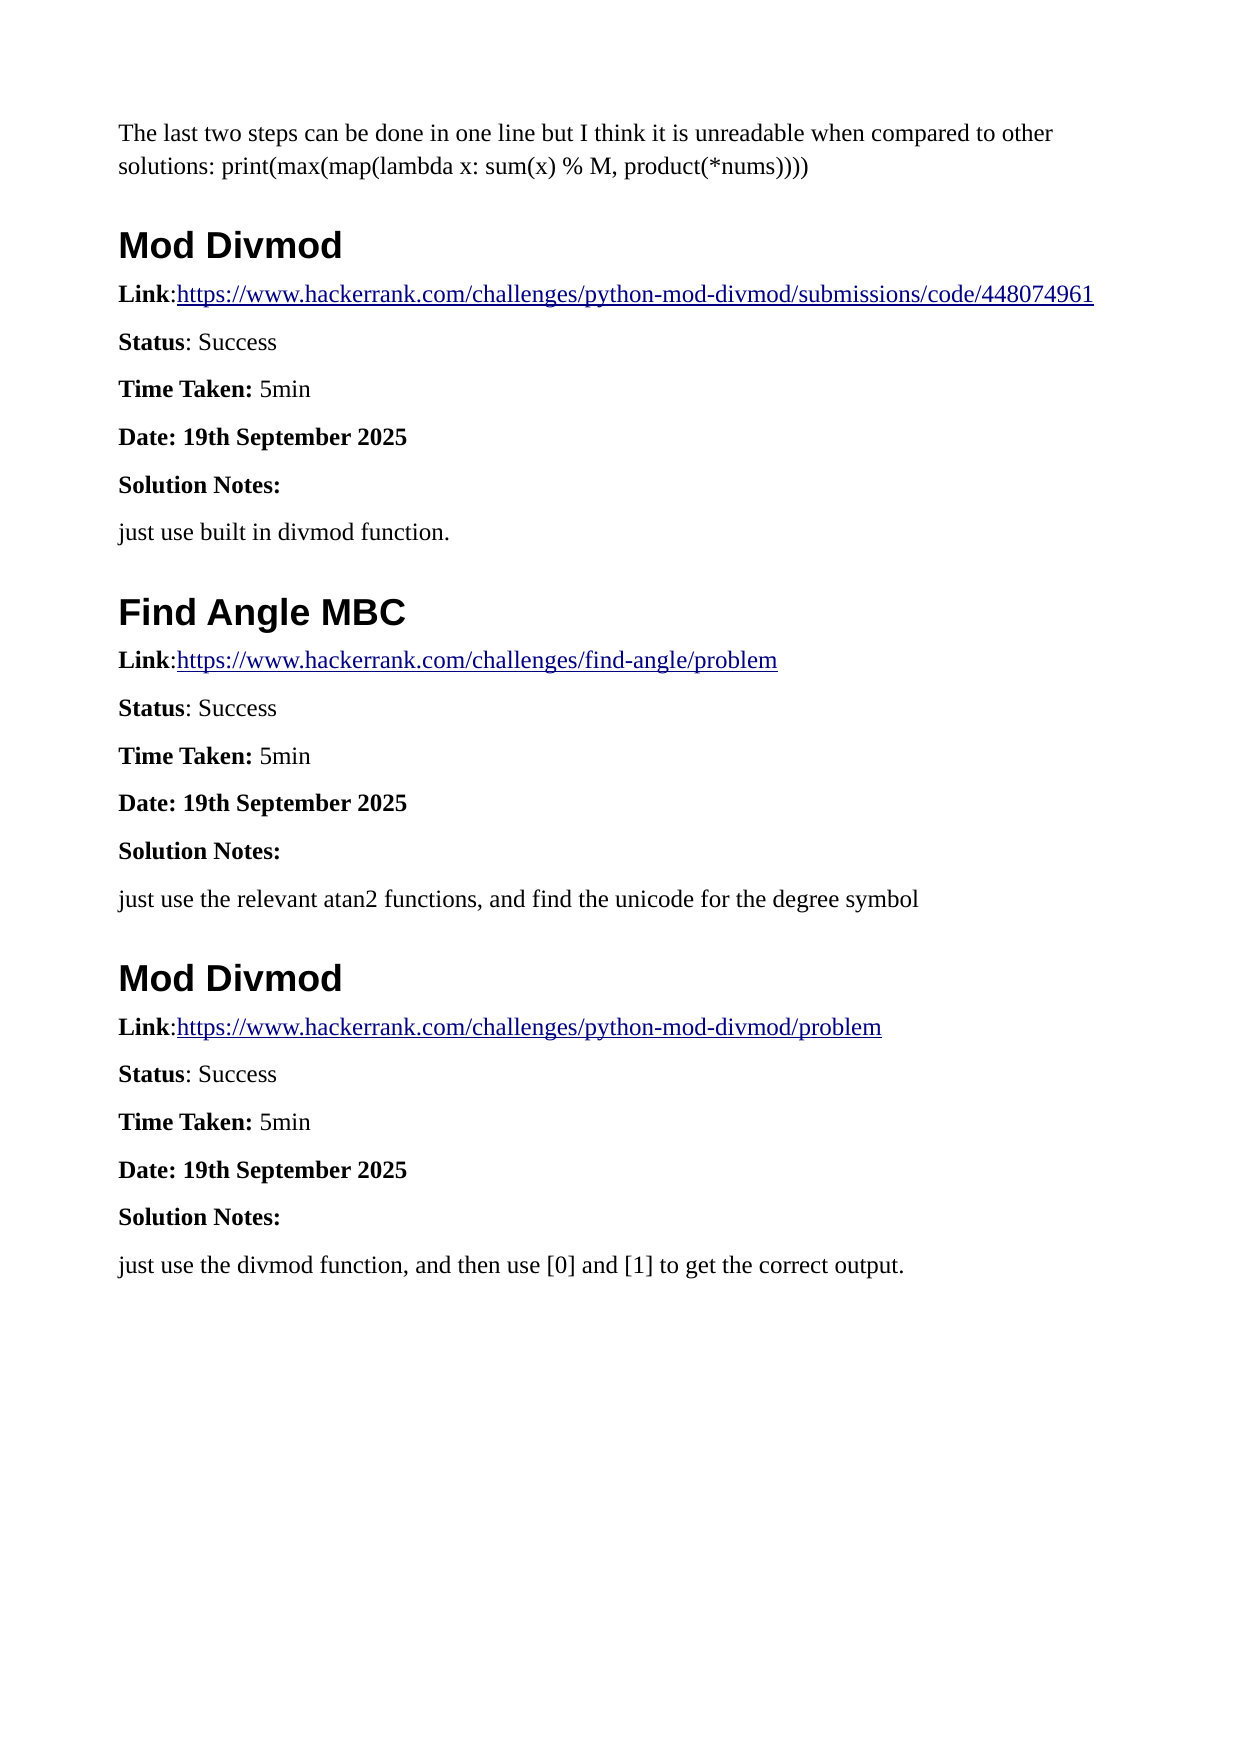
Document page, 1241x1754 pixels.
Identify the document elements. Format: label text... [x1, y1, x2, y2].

text Solution Notes: [118, 470, 1122, 498]
text Time Taken: 5min [118, 741, 1122, 769]
text just use the relevant atan2 functions, and find the unicode for the degree symbol [118, 884, 1122, 912]
text Date: 19th September 2025 [118, 1155, 1122, 1183]
text Solution Notes: [118, 1202, 1122, 1231]
text Status: Success [118, 693, 1122, 722]
text just use the divmod function, and then use [0] and [1] to get the correct output. [118, 1250, 1122, 1279]
subtitle Mod Divmod [118, 956, 1122, 999]
text Time Taken: 5min [118, 1107, 1122, 1136]
subtitle Find Angle MBC [118, 590, 1122, 633]
text Solution Notes: [118, 836, 1122, 865]
subtitle Mod Divmod [118, 224, 1122, 267]
text Status: Success [118, 1059, 1122, 1088]
text Status: Success [118, 327, 1122, 356]
text Date: 19th September 2025 [118, 788, 1122, 817]
text Link:https://www.hackerrank.com/challenges/python-mod-divmod/problem [118, 1012, 1122, 1041]
text Time Taken: 5min [118, 374, 1122, 403]
text Date: 19th September 2025 [118, 422, 1122, 451]
text Link:https://www.hackerrank.com/challenges/python-mod-divmod/submissions/code/448074961 [118, 279, 1122, 308]
text The last two steps can be done in one line but I think it is unreadable when compared to other solutions: print(max(map(lambda x: sum(x) % M, product(*nums)))) [118, 118, 1122, 180]
text just use built in divmod function. [118, 517, 1122, 546]
text Link:https://www.hackerrank.com/challenges/find-angle/problem [118, 646, 1122, 674]
